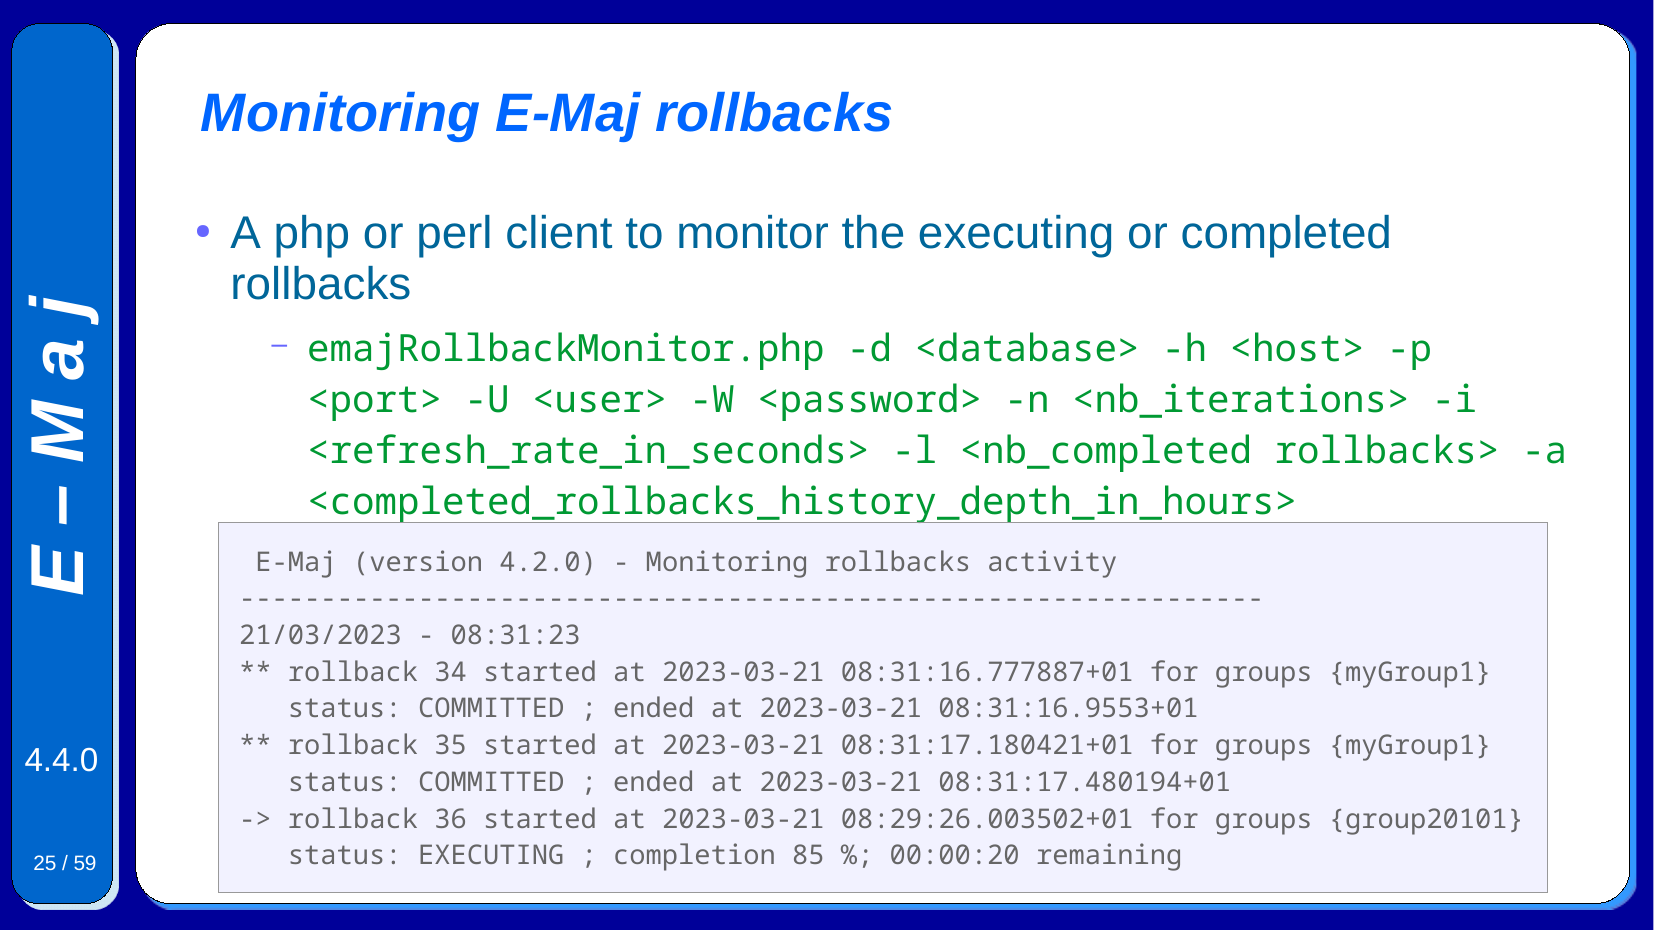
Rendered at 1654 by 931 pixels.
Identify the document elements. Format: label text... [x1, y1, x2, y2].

list A php or perl client to monitor the executing or completed rollbacks emajRollbackMonitor.php -d <database> -h <host> -p <port> -U <user> -W <password> -n <nb_iterations> -i <refresh_rate_in_seconds> -l <nb_completed rollbacks> -a <completed_rollbacks_history_depth_in_hours> [177, 206, 1587, 502]
text_box E-Maj (version 4.2.0) - Monitoring rollbacks activity --------------------------------------------------------------- 21/03/2023 - 08:31:23 ** rollback 34 started at 2023-03-21 08:31:16.777887+01 for groups {myGroup1} status: COMMITTED ; ended at 2023-03-21 08:31:16.9553+01 ** rollback 35 started at 2023-03-21 08:31:17.180421+01 for groups {myGroup1} status: COMMITTED ; ended at 2023-03-21 08:31:17.480194+01 -> rollback 36 started at 2023-03-21 08:29:26.003502+01 for groups {group20101} status: EXECUTING ; completion 85 %; 00:00:20 remaining [218, 522, 1548, 878]
title Monitoring E-Maj rollbacks [200, 34, 1575, 191]
